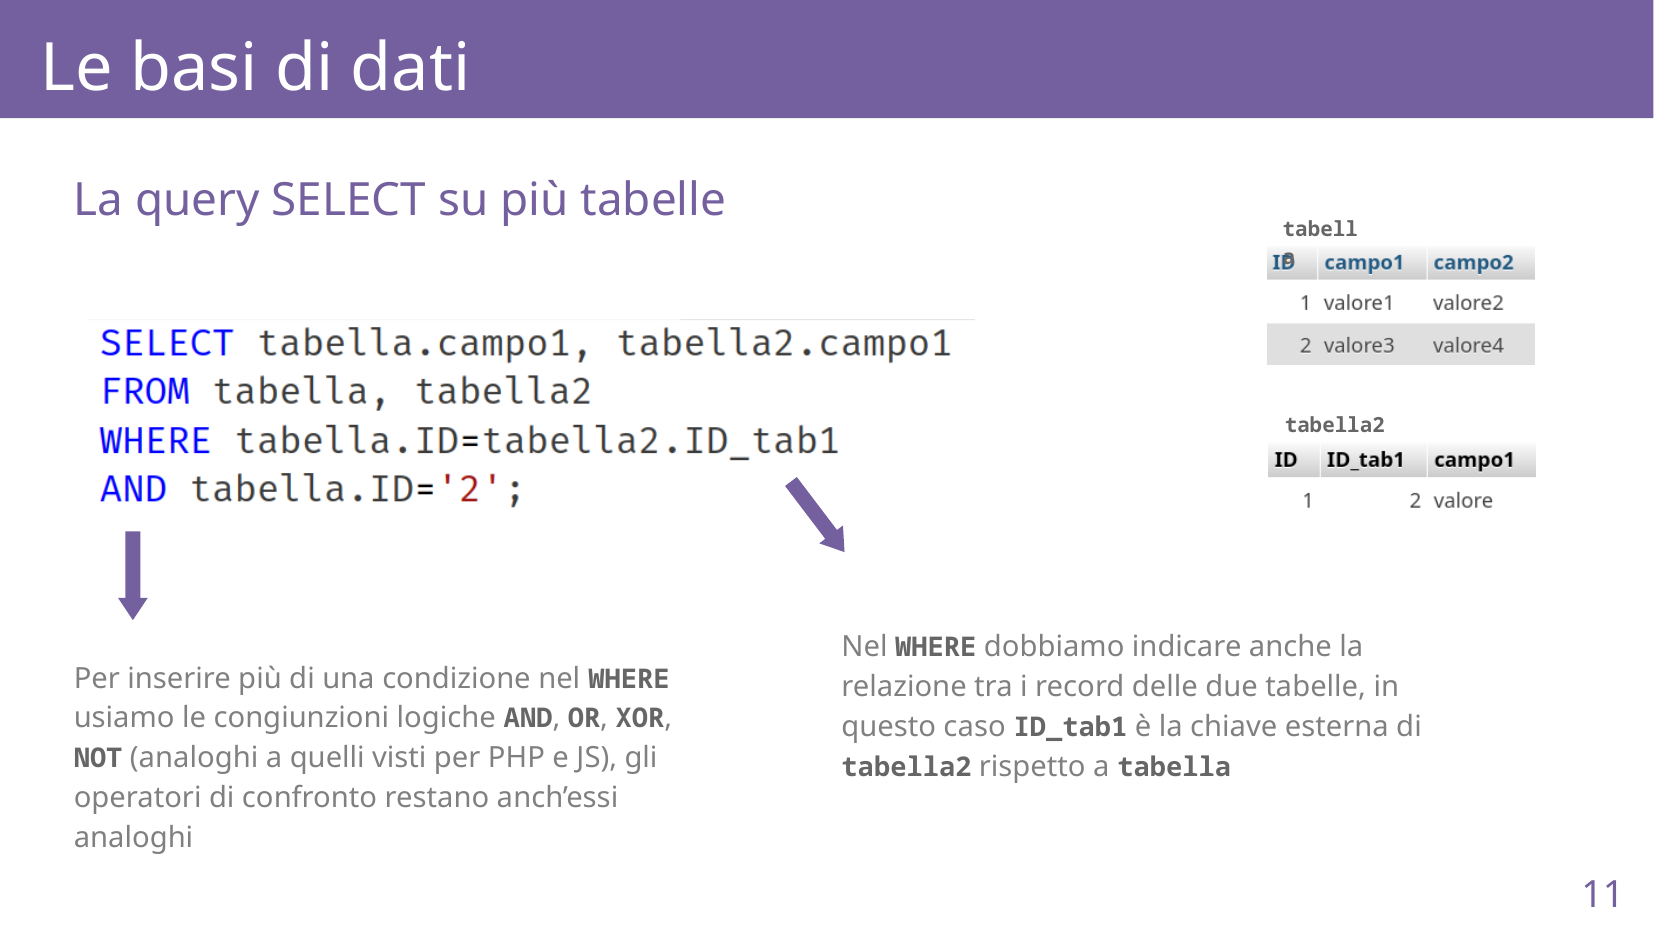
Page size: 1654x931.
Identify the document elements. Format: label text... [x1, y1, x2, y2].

text_box La query SELECT su più tabelle [59, 158, 1107, 229]
text_box [118, 531, 148, 621]
text_box [1510, 860, 1654, 931]
text_box Per inserire più di una condizione nel WHERE usiamo le congiunzioni logiche AND, OR, XOR, NOT (analoghi a quelli visti per PHP e JS), gli operatori di confronto restano anch’essi analoghi [59, 649, 709, 840]
picture [1267, 246, 1535, 365]
text_box tabella2 [1270, 403, 1417, 468]
text_box Le basi di dati [25, 11, 942, 107]
picture [1268, 442, 1536, 518]
text_box [0, 0, 1654, 119]
text_box tabella [1267, 206, 1385, 247]
text_box [785, 477, 845, 553]
text_box Nel WHERE dobbiamo indicare anche la relazione tra i record delle due tabelle, in questo caso ID_tab1 è la chiave esterna di tabella2 rispetto a tabella [826, 618, 1477, 809]
picture [88, 319, 975, 532]
